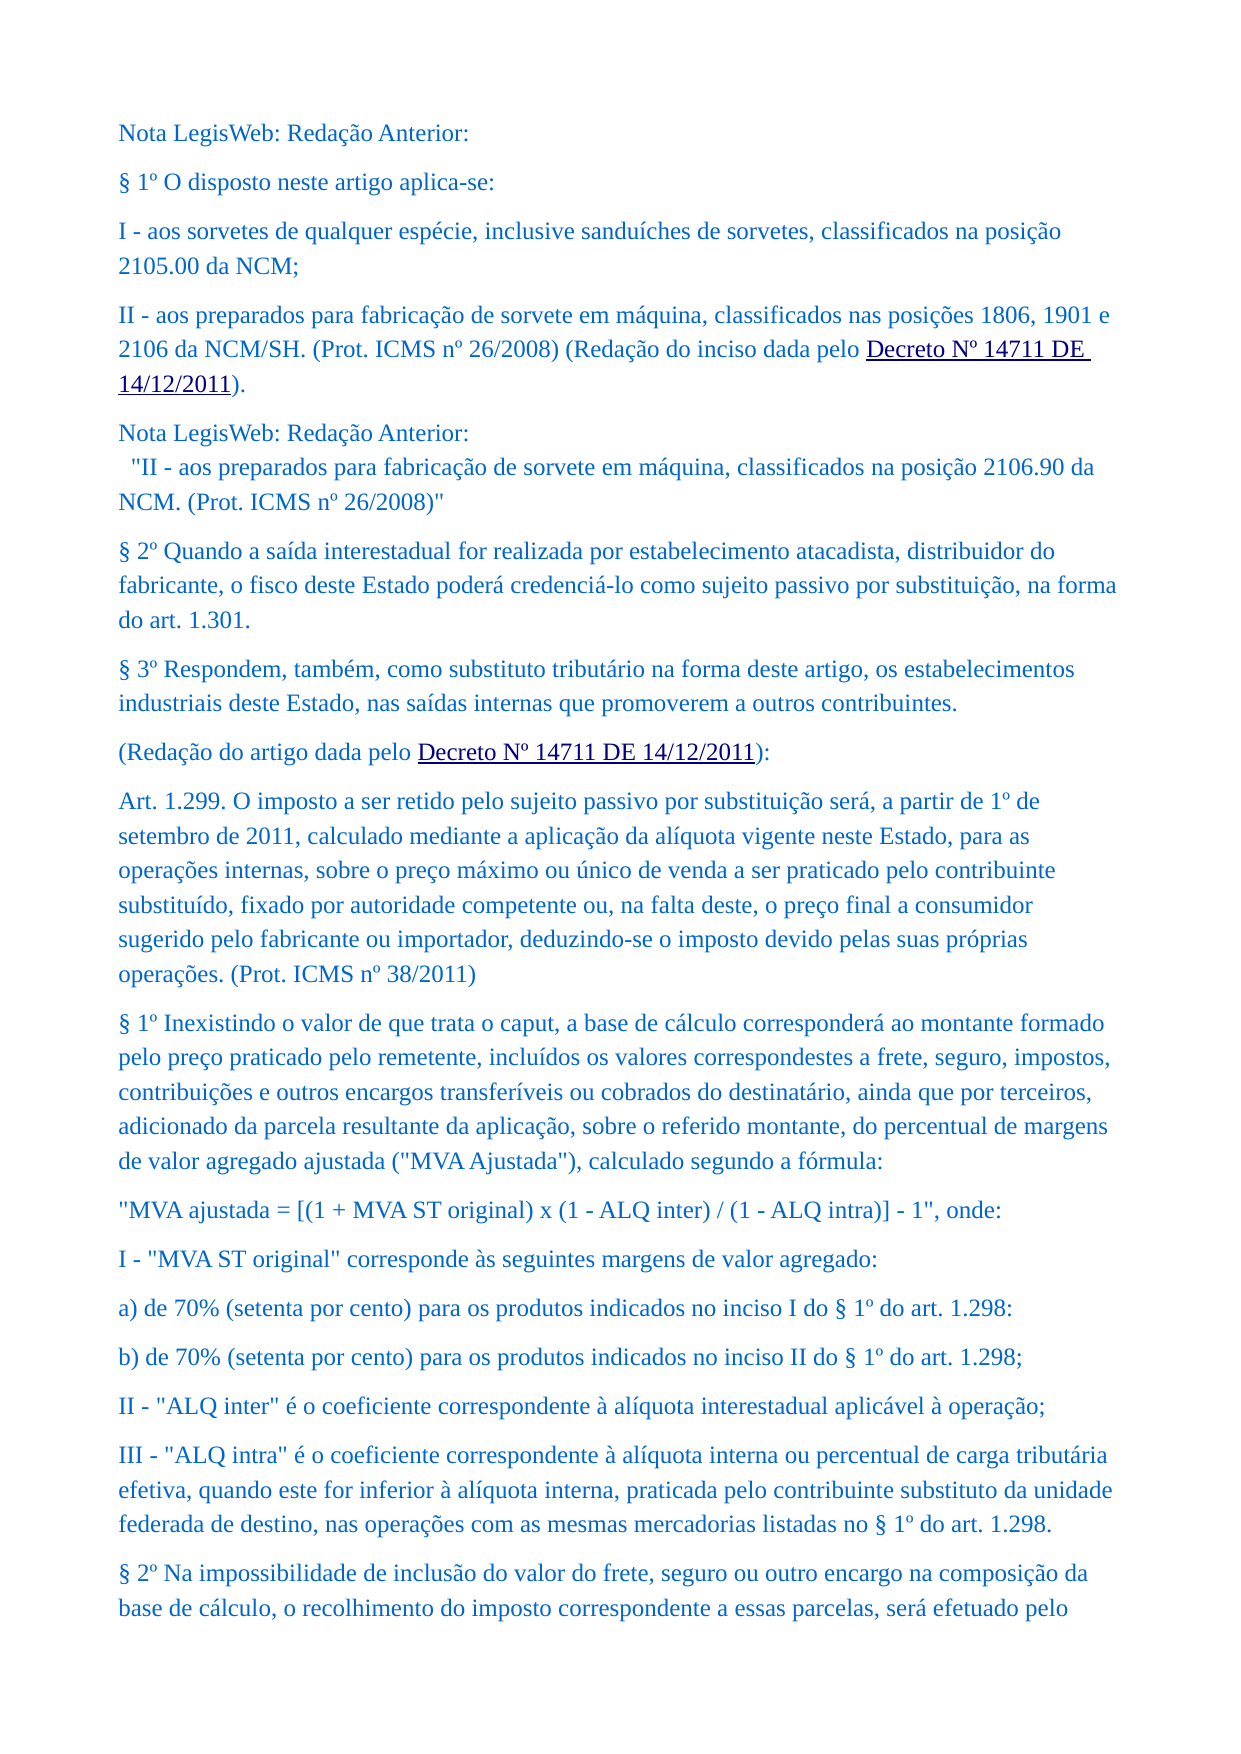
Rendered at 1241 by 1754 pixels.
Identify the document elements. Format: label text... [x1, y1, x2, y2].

text I - "MVA ST original" corresponde às seguintes margens de valor agregado: [118, 1244, 1122, 1273]
text "MVA ajustada = [(1 + MVA ST original) x (1 - ALQ inter) / (1 - ALQ intra)] - 1", onde: [118, 1195, 1122, 1224]
text I - aos sorvetes de qualquer espécie, inclusive sanduíches de sorvetes, classificados na posição 2105.00 da NCM; [118, 216, 1122, 279]
text § 2º Quando a saída interestadual for realizada por estabelecimento atacadista, distribuidor do fabricante, o fisco deste Estado poderá credenciá-lo como sujeito passivo por substituição, na forma do art. 1.301. [118, 536, 1122, 633]
text Nota LegisWeb: Redação Anterior: [118, 118, 1122, 147]
text § 2º Na impossibilidade de inclusão do valor do frete, seguro ou outro encargo na composição da base de cálculo, o recolhimento do imposto correspondente a essas parcelas, será efetuado pelo [118, 1558, 1122, 1621]
text II - "ALQ inter" é o coeficiente correspondente à alíquota interestadual aplicável à operação; [118, 1391, 1122, 1420]
text Nota LegisWeb: Redação Anterior: "II - aos preparados para fabricação de sorvete em máquina, classificados na posição 2106.90 da NCM. (Prot. ICMS nº 26/2008)" [118, 418, 1122, 516]
text b) de 70% (setenta por cento) para os produtos indicados no inciso II do § 1º do art. 1.298; [118, 1342, 1122, 1371]
text § 1º O disposto neste artigo aplica-se: [118, 167, 1122, 196]
text § 3º Respondem, também, como substituto tributário na forma deste artigo, os estabelecimentos industriais deste Estado, nas saídas internas que promoverem a outros contribuintes. [118, 654, 1122, 717]
text § 1º Inexistindo o valor de que trata o caput, a base de cálculo corresponderá ao montante formado pelo preço praticado pelo remetente, incluídos os valores correspondestes a frete, seguro, impostos, contribuições e outros encargos transferíveis ou cobrados do destinatário, ainda que por terceiros, adicionado da parcela resultante da aplicação, sobre o referido montante, do percentual de margens de valor agregado ajustada ("MVA Ajustada"), calculado segundo a fórmula: [118, 1008, 1122, 1174]
text (Redação do artigo dada pelo Decreto Nº 14711 DE 14/12/2011): [118, 737, 1122, 766]
text Art. 1.299. O imposto a ser retido pelo sujeito passivo por substituição será, a partir de 1º de setembro de 2011, calculado mediante a aplicação da alíquota vigente neste Estado, para as operações internas, sobre o preço máximo ou único de venda a ser praticado pelo contribuinte substituído, fixado por autoridade competente ou, na falta deste, o preço final a consumidor sugerido pelo fabricante ou importador, deduzindo-se o imposto devido pelas suas próprias operações. (Prot. ICMS nº 38/2011) [118, 786, 1122, 988]
text a) de 70% (setenta por cento) para os produtos indicados no inciso I do § 1º do art. 1.298: [118, 1293, 1122, 1322]
text III - "ALQ intra" é o coeficiente correspondente à alíquota interna ou percentual de carga tributária efetiva, quando este for inferior à alíquota interna, praticada pelo contribuinte substituto da unidade federada de destino, nas operações com as mesmas mercadorias listadas no § 1º do art. 1.298. [118, 1440, 1122, 1538]
text II - aos preparados para fabricação de sorvete em máquina, classificados nas posições 1806, 1901 e 2106 da NCM/SH. (Prot. ICMS nº 26/2008) (Redação do inciso dada pelo Decreto Nº 14711 DE 14/12/2011). [118, 300, 1122, 397]
